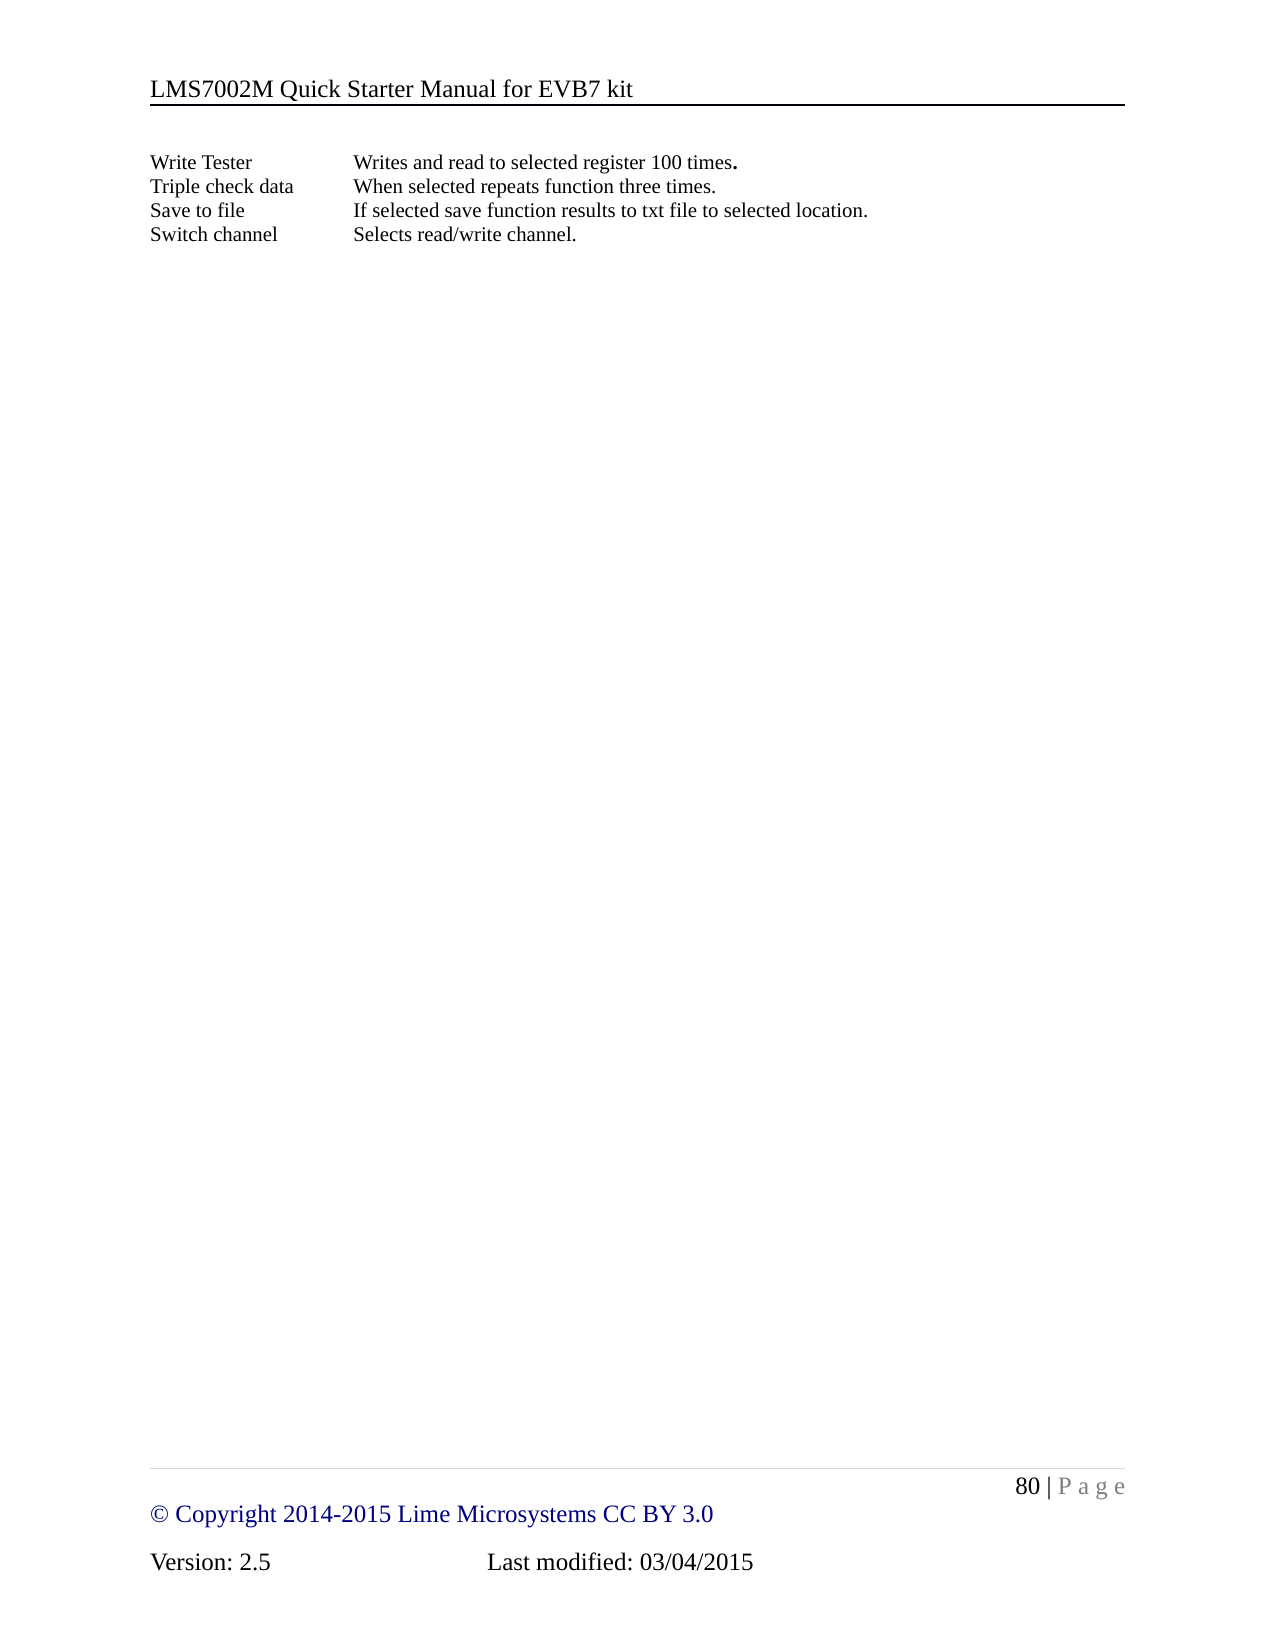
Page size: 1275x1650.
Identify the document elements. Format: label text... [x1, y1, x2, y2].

table_cell Writes and read to selected register 100 times. [342, 150, 1136, 174]
table_cell Save to file [139, 198, 342, 222]
table_cell When selected repeats function three times. [342, 174, 1136, 198]
table_cell Triple check data [139, 174, 342, 198]
table_cell If selected save function results to txt file to selected location. [342, 198, 1136, 222]
table_cell Write Tester [139, 150, 342, 174]
table_cell Switch channel [139, 222, 342, 246]
table_cell Selects read/write channel. [342, 222, 1136, 246]
